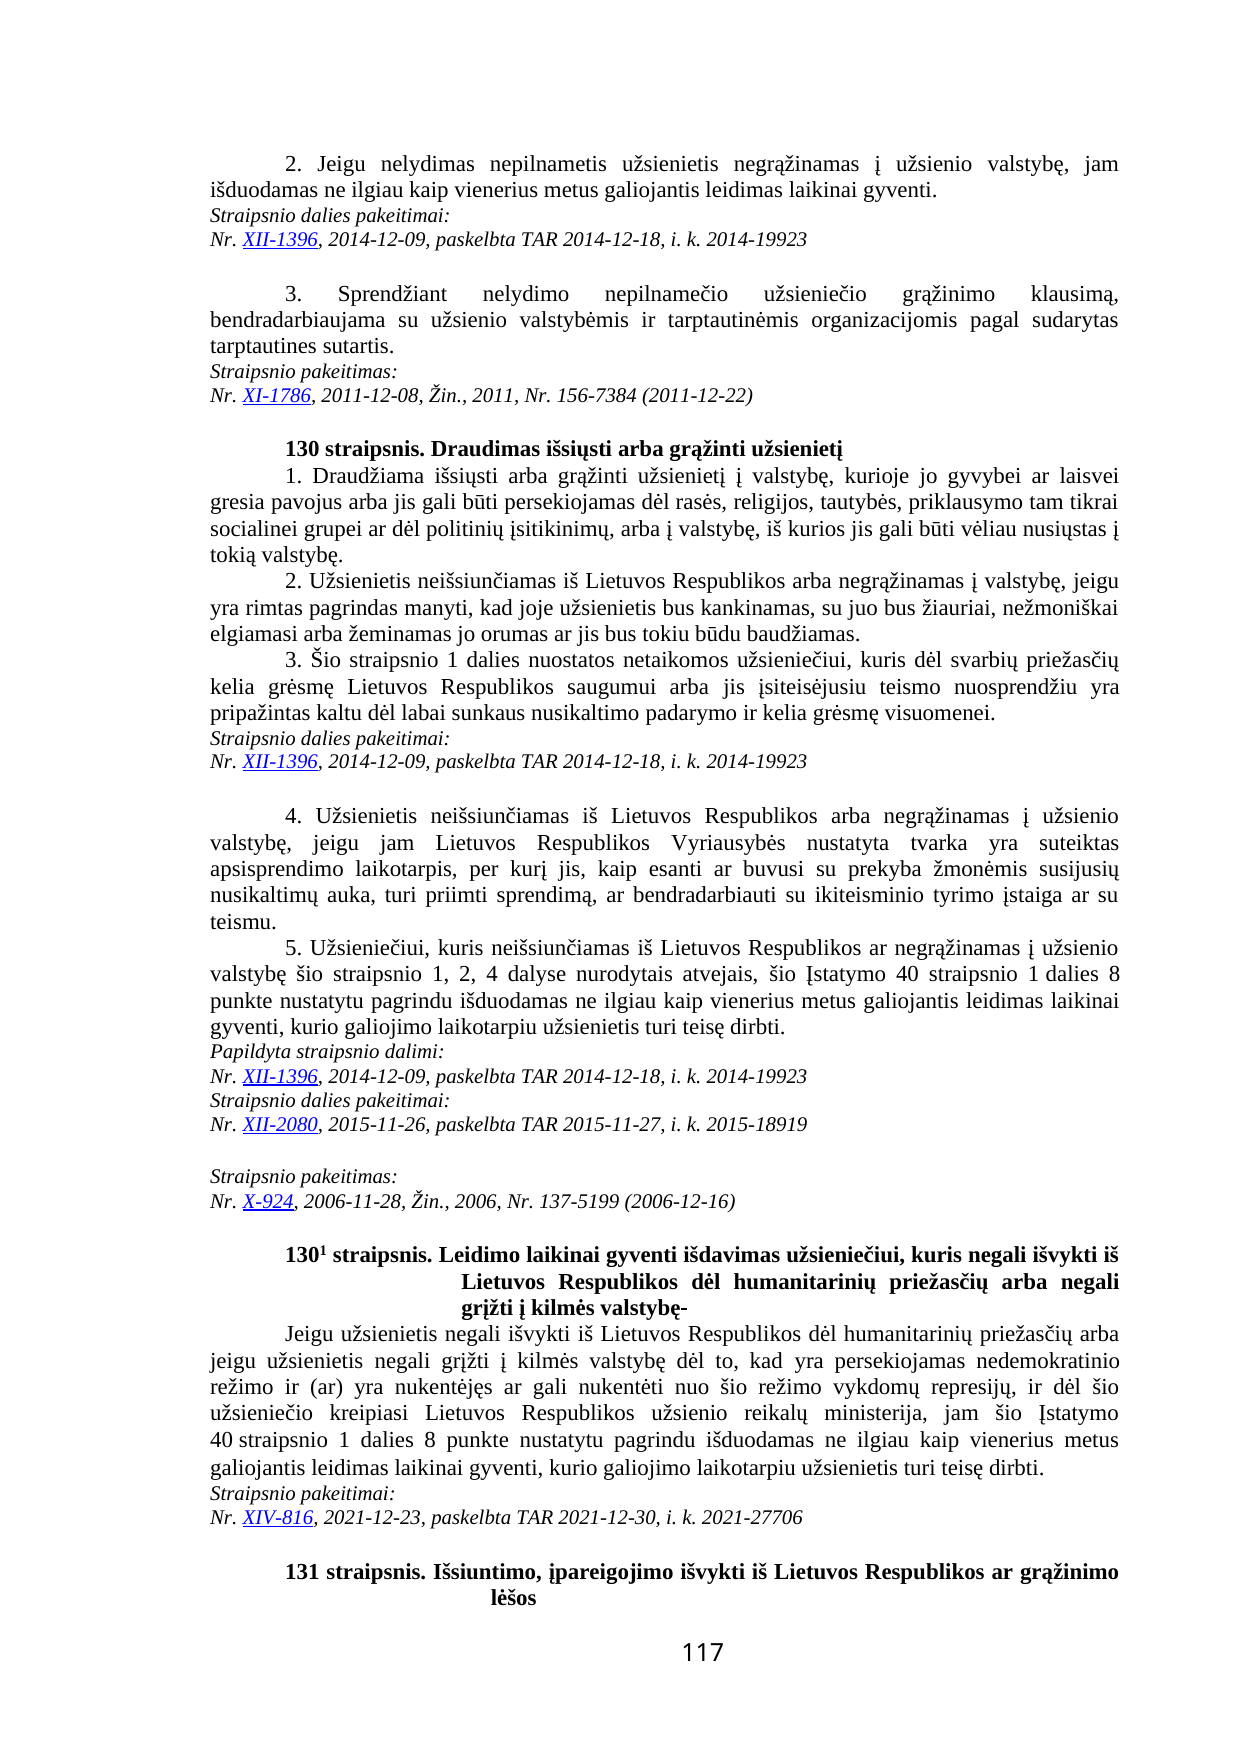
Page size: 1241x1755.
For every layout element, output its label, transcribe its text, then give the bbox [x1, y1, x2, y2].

text Nr. XII-1396, 2014-12-09, paskelbta TAR 2014-12-18, i. k. 2014-19923 [210, 749, 1120, 773]
text Straipsnio pakeitimai: [210, 1481, 1120, 1505]
text 131 straipsnis. Išsiuntimo, įpareigojimo išvykti iš Lietuvos Respublikos ar grąžinimo lėšos [285, 1558, 1120, 1611]
text Nr. XIV-816, 2021-12-23, paskelbta TAR 2021-12-30, i. k. 2021-27706 [210, 1505, 1120, 1529]
text 5. Užsieniečiui, kuris neišsiunčiamas iš Lietuvos Respublikos ar negrąžinamas į užsienio valstybę šio straipsnio 1, 2, 4 dalyse nurodytais atvejais, šio Įstatymo 40 straipsnio 1 dalies 8 punkte nustatytu pagrindu išduodamas ne ilgiau kaip vienerius metus galiojantis leidimas laikinai gyventi, kurio galiojimo laikotarpiu užsienietis turi teisę dirbti. [210, 934, 1120, 1039]
text Straipsnio dalies pakeitimai: [210, 203, 1120, 227]
text Nr. XII-1396, 2014-12-09, paskelbta TAR 2014-12-18, i. k. 2014-19923 [210, 227, 1120, 251]
text 3. Šio straipsnio 1 dalies nuostatos netaikomos užsieniečiui, kuris dėl svarbių priežasčių kelia grėsmę Lietuvos Respublikos saugumui arba jis įsiteisėjusiu teismo nuosprendžiu yra pripažintas kaltu dėl labai sunkaus nusikaltimo padarymo ir kelia grėsmę visuomenei. [210, 646, 1120, 725]
text Nr. XII-2080, 2015-11-26, paskelbta TAR 2015-11-27, i. k. 2015-18919 [210, 1112, 1120, 1136]
text Nr. XI-1786, 2011-12-08, Žin., 2011, Nr. 156-7384 (2011-12-22) [210, 383, 1120, 407]
text 4. Užsienietis neišsiunčiamas iš Lietuvos Respublikos arba negrąžinamas į užsienio valstybę, jeigu jam Lietuvos Respublikos Vyriausybės nustatyta tvarka yra suteiktas apsisprendimo laikotarpis, per kurį jis, kaip esanti ar buvusi su prekyba žmonėmis susijusių nusikaltimų auka, turi priimti sprendimą, ar bendradarbiauti su ikiteisminio tyrimo įstaiga ar su teismu. [210, 802, 1120, 934]
text 2. Jeigu nelydimas nepilnametis užsienietis negrąžinamas į užsienio valstybę, jam išduodamas ne ilgiau kaip vienerius metus galiojantis leidimas laikinai gyventi. [210, 150, 1120, 203]
text 1301 straipsnis. Leidimo laikinai gyventi išdavimas užsieniečiui, kuris negali išvykti iš Lietuvos Respublikos dėl humanitarinių priežasčių arba negali grįžti į kilmės valstybę [285, 1241, 1120, 1320]
text Jeigu užsienietis negali išvykti iš Lietuvos Respublikos dėl humanitarinių priežasčių arba jeigu užsienietis negali grįžti į kilmės valstybę dėl to, kad yra persekiojamas nedemokratinio režimo ir (ar) yra nukentėjęs ar gali nukentėti nuo šio režimo vykdomų represijų, ir dėl šio užsieniečio kreipiasi Lietuvos Respublikos užsienio reikalų ministerija, jam šio Įstatymo 40 straipsnio 1 dalies 8 punkte nustatytu pagrindu išduodamas ne ilgiau kaip vienerius metus galiojantis leidimas laikinai gyventi, kurio galiojimo laikotarpiu užsienietis turi teisę dirbti. [210, 1320, 1120, 1481]
text Straipsnio dalies pakeitimai: [210, 1088, 1120, 1112]
text Nr. X-924, 2006-11-28, Žin., 2006, Nr. 137-5199 (2006-12-16) [210, 1188, 1120, 1213]
text 130 straipsnis. Draudimas išsiųsti arba grąžinti užsienietį [210, 436, 1120, 462]
text Straipsnio pakeitimas: [210, 359, 1120, 383]
text 1. Draudžiama išsiųsti arba grąžinti užsienietį į valstybę, kurioje jo gyvybei ar laisvei gresia pavojus arba jis gali būti persekiojamas dėl rasės, religijos, tautybės, priklausymo tam tikrai socialinei grupei ar dėl politinių įsitikinimų, arba į valstybę, iš kurios jis gali būti vėliau nusiųstas į tokią valstybę. [210, 462, 1120, 567]
text Papildyta straipsnio dalimi: [210, 1039, 1120, 1063]
text Nr. XII-1396, 2014-12-09, paskelbta TAR 2014-12-18, i. k. 2014-19923 [210, 1063, 1120, 1088]
text Straipsnio dalies pakeitimai: [210, 725, 1120, 749]
text 3. Sprendžiant nelydimo nepilnamečio užsieniečio grąžinimo klausimą, bendradarbiaujama su užsienio valstybėmis ir tarptautinėmis organizacijomis pagal sudarytas tarptautines sutartis. [210, 279, 1120, 359]
text 2. Užsienietis neišsiunčiamas iš Lietuvos Respublikos arba negrąžinamas į valstybę, jeigu yra rimtas pagrindas manyti, kad joje užsienietis bus kankinamas, su juo bus žiauriai, nežmoniškai elgiamasi arba žeminamas jo orumas ar jis bus tokiu būdu baudžiamas. [210, 567, 1120, 646]
text Straipsnio pakeitimas: [210, 1164, 1120, 1188]
